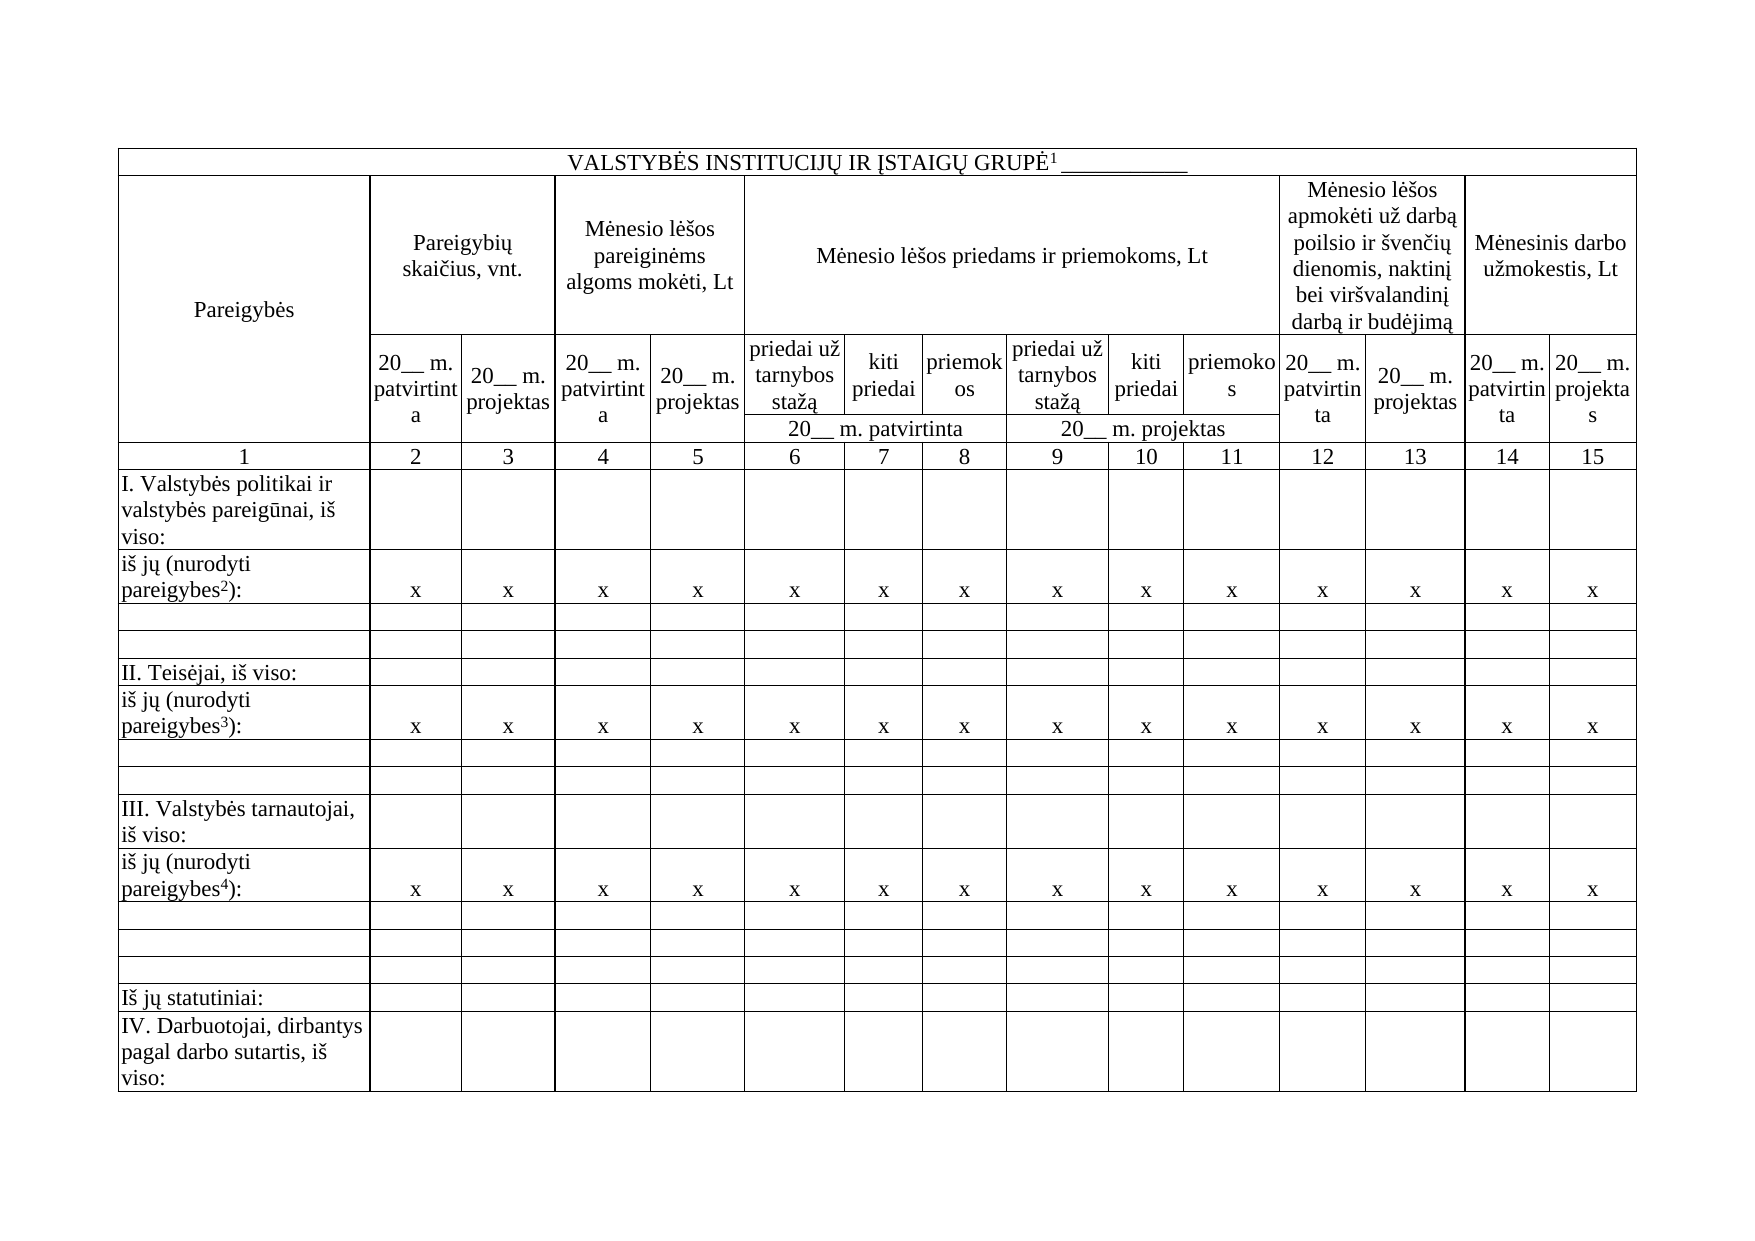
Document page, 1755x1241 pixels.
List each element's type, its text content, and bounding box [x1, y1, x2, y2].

table_cell iš jų (nurodyti pareigybes3): [119, 686, 369, 739]
table_cell [371, 470, 461, 549]
table_cell x [556, 686, 650, 739]
table_cell x [371, 849, 461, 901]
table_cell 4 [556, 443, 650, 469]
table_cell [845, 1012, 922, 1091]
table_cell [462, 604, 554, 630]
table_cell [371, 795, 461, 847]
table_cell 11 [1184, 443, 1279, 469]
table_cell [1280, 604, 1365, 630]
table_cell x [462, 550, 554, 603]
table_cell [1007, 740, 1108, 766]
table_cell [462, 1012, 554, 1091]
table_cell [651, 740, 744, 766]
table_cell [1184, 930, 1279, 956]
table_cell 20__ m. projektas [1550, 335, 1636, 442]
table_cell [1466, 659, 1549, 685]
table_cell [1366, 767, 1464, 794]
table_cell x [1466, 550, 1549, 603]
table_cell [371, 767, 461, 794]
table_cell [1550, 631, 1636, 658]
table_cell [1366, 1012, 1464, 1091]
table_cell [1109, 631, 1183, 658]
table_cell x [462, 686, 554, 739]
table_cell [1184, 659, 1279, 685]
table_cell [1366, 984, 1464, 1011]
table_cell [462, 767, 554, 794]
table_cell [745, 767, 844, 794]
table_cell I. Valstybės politikai ir valstybės pareigūnai, iš viso: [119, 470, 369, 549]
table_cell 20__ m. projektas [651, 335, 744, 442]
table_cell [923, 740, 1006, 766]
table_cell [845, 767, 922, 794]
table_cell [1184, 631, 1279, 658]
table_cell Pareigybės [119, 176, 369, 442]
table_cell [1280, 957, 1365, 983]
table_cell [1109, 902, 1183, 928]
table_cell [651, 1012, 744, 1091]
table_cell [556, 957, 650, 983]
table_cell [845, 631, 922, 658]
table_cell [1550, 1012, 1636, 1091]
table_cell [119, 930, 369, 956]
table_cell [923, 957, 1006, 983]
table_cell [1184, 604, 1279, 630]
table_cell x [1366, 550, 1464, 603]
table_cell x [923, 550, 1006, 603]
table_cell [1366, 957, 1464, 983]
table_cell 20__ m. projektas [1366, 335, 1464, 442]
table_cell [923, 984, 1006, 1011]
table_cell [1184, 795, 1279, 847]
table_cell kiti priedai [1109, 335, 1183, 414]
table_cell [923, 604, 1006, 630]
table_cell [462, 930, 554, 956]
table_cell [651, 604, 744, 630]
table_cell [745, 795, 844, 847]
table_cell [745, 930, 844, 956]
table_cell [1280, 930, 1365, 956]
table_cell II. Teisėjai, iš viso: [119, 659, 369, 685]
table_cell [1280, 470, 1365, 549]
table_cell [1007, 1012, 1108, 1091]
table_cell [371, 659, 461, 685]
table_cell [556, 740, 650, 766]
table_cell [845, 659, 922, 685]
table_cell [1280, 659, 1365, 685]
table_cell 20__ m. patvirtinta [371, 335, 461, 442]
table_cell [1007, 631, 1108, 658]
table_cell [1366, 604, 1464, 630]
table_cell x [1280, 849, 1365, 901]
table_cell [1366, 902, 1464, 928]
table_cell 12 [1280, 443, 1365, 469]
table_cell [1466, 767, 1549, 794]
table_cell [1550, 604, 1636, 630]
table_cell x [1366, 849, 1464, 901]
table_cell [1280, 984, 1365, 1011]
table_cell [923, 902, 1006, 928]
table_cell [1366, 930, 1464, 956]
table_cell [1550, 984, 1636, 1011]
table_cell [462, 631, 554, 658]
table_cell x [1550, 550, 1636, 603]
table_cell x [556, 849, 650, 901]
table_cell [371, 930, 461, 956]
table_cell 6 [745, 443, 844, 469]
table_cell x [923, 686, 1006, 739]
table_cell [462, 740, 554, 766]
table_cell IV. Darbuotojai, dirbantys pagal darbo sutartis, iš viso: [119, 1012, 369, 1091]
table_cell 8 [923, 443, 1006, 469]
table_cell [119, 902, 369, 928]
table_cell [119, 740, 369, 766]
table_cell [745, 740, 844, 766]
table_cell [462, 470, 554, 549]
table_cell [1366, 740, 1464, 766]
table_cell x [1184, 686, 1279, 739]
table_cell [845, 930, 922, 956]
table_cell [745, 984, 844, 1011]
table_cell [1280, 902, 1365, 928]
table_cell [1109, 984, 1183, 1011]
table_cell x [371, 686, 461, 739]
table_cell [651, 902, 744, 928]
table_cell [1007, 604, 1108, 630]
table_cell [1184, 902, 1279, 928]
table_cell [923, 1012, 1006, 1091]
table_cell x [745, 550, 844, 603]
table_cell Mėnesio lėšos pareiginėms algoms mokėti, Lt [556, 176, 744, 334]
table_cell 1 [119, 443, 369, 469]
table_cell 2 [371, 443, 461, 469]
table_cell x [1466, 849, 1549, 901]
table_cell [745, 957, 844, 983]
table_cell [556, 604, 650, 630]
table_cell [1280, 1012, 1365, 1091]
table_cell Mėnesio lėšos apmokėti už darbą poilsio ir švenčių dienomis, naktinį bei viršvalandinį darbą ir budėjimą [1280, 176, 1464, 334]
table_cell [651, 767, 744, 794]
table_cell [923, 631, 1006, 658]
table_cell [556, 902, 650, 928]
table_cell x [1280, 550, 1365, 603]
table_cell Mėnesinis darbo užmokestis, Lt [1466, 176, 1636, 334]
table_cell [845, 957, 922, 983]
table_cell [745, 631, 844, 658]
table_cell [1466, 1012, 1549, 1091]
table_cell [119, 767, 369, 794]
table_cell [1550, 795, 1636, 847]
table_cell III. Valstybės tarnautojai, iš viso: [119, 795, 369, 847]
table_cell x [1366, 686, 1464, 739]
table_cell x [1109, 550, 1183, 603]
table_cell priemokos [923, 335, 1006, 414]
table_cell Mėnesio lėšos priedams ir priemokoms, Lt [745, 176, 1279, 334]
table_cell [371, 902, 461, 928]
table_cell Pareigybių skaičius, vnt. [371, 176, 554, 334]
table_cell 20__ m. patvirtinta [745, 415, 1006, 442]
table_cell 7 [845, 443, 922, 469]
table_cell [556, 930, 650, 956]
table_cell x [845, 686, 922, 739]
table_cell [923, 795, 1006, 847]
table_cell [1550, 740, 1636, 766]
table_cell [1466, 957, 1549, 983]
table_cell [1280, 631, 1365, 658]
table_cell [1184, 957, 1279, 983]
table_cell 20__ m. projektas [462, 335, 554, 442]
table_cell [1109, 1012, 1183, 1091]
table_cell [923, 767, 1006, 794]
table_cell [1550, 470, 1636, 549]
table_cell [1466, 604, 1549, 630]
table_cell priemokos [1184, 335, 1279, 414]
table_cell x [1109, 849, 1183, 901]
table_cell [371, 984, 461, 1011]
table_cell x [1550, 849, 1636, 901]
table_cell [1109, 767, 1183, 794]
table_cell [651, 957, 744, 983]
table_cell x [1184, 849, 1279, 901]
table_cell 10 [1109, 443, 1183, 469]
table_cell [1466, 902, 1549, 928]
table_cell [923, 930, 1006, 956]
table_cell [845, 795, 922, 847]
table_cell [1109, 957, 1183, 983]
table_cell priedai už tarnybos stažą [1007, 335, 1108, 414]
table_cell [1184, 740, 1279, 766]
table_cell 13 [1366, 443, 1464, 469]
table_cell [651, 631, 744, 658]
table_cell iš jų (nurodyti pareigybes2): [119, 550, 369, 603]
table_cell [1007, 795, 1108, 847]
table_cell priedai už tarnybos stažą [745, 335, 844, 414]
table_cell 3 [462, 443, 554, 469]
table_cell [462, 957, 554, 983]
table_cell x [845, 550, 922, 603]
table_cell [651, 930, 744, 956]
table_cell [1366, 659, 1464, 685]
table_cell [1550, 767, 1636, 794]
table_cell [745, 1012, 844, 1091]
table_cell [462, 795, 554, 847]
table_cell [651, 984, 744, 1011]
table_cell [1109, 659, 1183, 685]
table_cell [845, 984, 922, 1011]
table_cell [1184, 984, 1279, 1011]
table_cell [1007, 470, 1108, 549]
table_cell x [1280, 686, 1365, 739]
table_cell [845, 740, 922, 766]
table_cell [1466, 795, 1549, 847]
table_cell [556, 631, 650, 658]
table_cell [745, 902, 844, 928]
table_cell [845, 470, 922, 549]
table_cell x [1109, 686, 1183, 739]
table_cell 20__ m. patvirtinta [1466, 335, 1549, 442]
table_cell x [1466, 686, 1549, 739]
table_cell x [1007, 686, 1108, 739]
table_cell [1466, 984, 1549, 1011]
table_cell [371, 1012, 461, 1091]
table_cell [845, 902, 922, 928]
table_cell [1007, 659, 1108, 685]
table_cell [1280, 740, 1365, 766]
table_cell x [556, 550, 650, 603]
table_cell [745, 604, 844, 630]
table_cell x [651, 550, 744, 603]
table_cell [556, 767, 650, 794]
table_cell [1466, 470, 1549, 549]
table_cell [1550, 902, 1636, 928]
table_cell [119, 604, 369, 630]
table_cell 20__ m. projektas [1007, 415, 1279, 442]
table_cell [462, 659, 554, 685]
table_cell [651, 470, 744, 549]
table_cell [556, 659, 650, 685]
table_cell [371, 740, 461, 766]
table_cell [119, 631, 369, 658]
table_cell kiti priedai [845, 335, 922, 414]
table_cell iš jų (nurodyti pareigybes4): [119, 849, 369, 901]
table_cell [462, 984, 554, 1011]
table_cell [1466, 631, 1549, 658]
table_header VALSTYBĖS INSTITUCIJŲ IR ĮSTAIGŲ GRUPĖ1 ___________ [119, 149, 1636, 175]
table_cell x [371, 550, 461, 603]
table_cell [1366, 470, 1464, 549]
table_cell [1007, 767, 1108, 794]
table_cell Iš jų statutiniai: [119, 984, 369, 1011]
table_cell [1466, 740, 1549, 766]
table_cell [556, 984, 650, 1011]
table_cell [845, 604, 922, 630]
table_cell 14 [1466, 443, 1549, 469]
table_cell 5 [651, 443, 744, 469]
table_cell x [1007, 550, 1108, 603]
table_cell [1109, 930, 1183, 956]
table_cell [1109, 740, 1183, 766]
table_cell 9 [1007, 443, 1108, 469]
table_cell [371, 957, 461, 983]
table_cell [556, 1012, 650, 1091]
table_cell [1550, 957, 1636, 983]
table_cell [371, 604, 461, 630]
table_cell [1280, 795, 1365, 847]
table_cell 15 [1550, 443, 1636, 469]
table_cell [1466, 930, 1549, 956]
table_cell 20__ m. patvirtinta [1280, 335, 1365, 442]
table_cell x [651, 686, 744, 739]
table_cell [1109, 604, 1183, 630]
table_cell [119, 957, 369, 983]
table_cell x [462, 849, 554, 901]
table_cell [651, 795, 744, 847]
table_cell [1007, 902, 1108, 928]
table_cell x [745, 849, 844, 901]
table_cell [1007, 930, 1108, 956]
table_cell [923, 470, 1006, 549]
table_cell [1007, 984, 1108, 1011]
table_cell x [923, 849, 1006, 901]
table_cell [1550, 659, 1636, 685]
table_cell [1184, 767, 1279, 794]
table_cell x [651, 849, 744, 901]
table_cell [745, 659, 844, 685]
table_cell x [1007, 849, 1108, 901]
table_cell [1366, 631, 1464, 658]
table_cell x [1550, 686, 1636, 739]
table_cell [556, 470, 650, 549]
table_cell [923, 659, 1006, 685]
table_cell x [745, 686, 844, 739]
table_cell [651, 659, 744, 685]
table_cell [1550, 930, 1636, 956]
table_cell [1007, 957, 1108, 983]
table_cell [462, 902, 554, 928]
table_cell x [845, 849, 922, 901]
table_cell [1109, 795, 1183, 847]
table_cell x [1184, 550, 1279, 603]
table_cell [371, 631, 461, 658]
table_cell [745, 470, 844, 549]
table_cell [1109, 470, 1183, 549]
table_cell [1184, 470, 1279, 549]
table_cell [1280, 767, 1365, 794]
table_cell 20__ m. patvirtinta [556, 335, 650, 442]
table_cell [1366, 795, 1464, 847]
table_cell [556, 795, 650, 847]
table_cell [1184, 1012, 1279, 1091]
